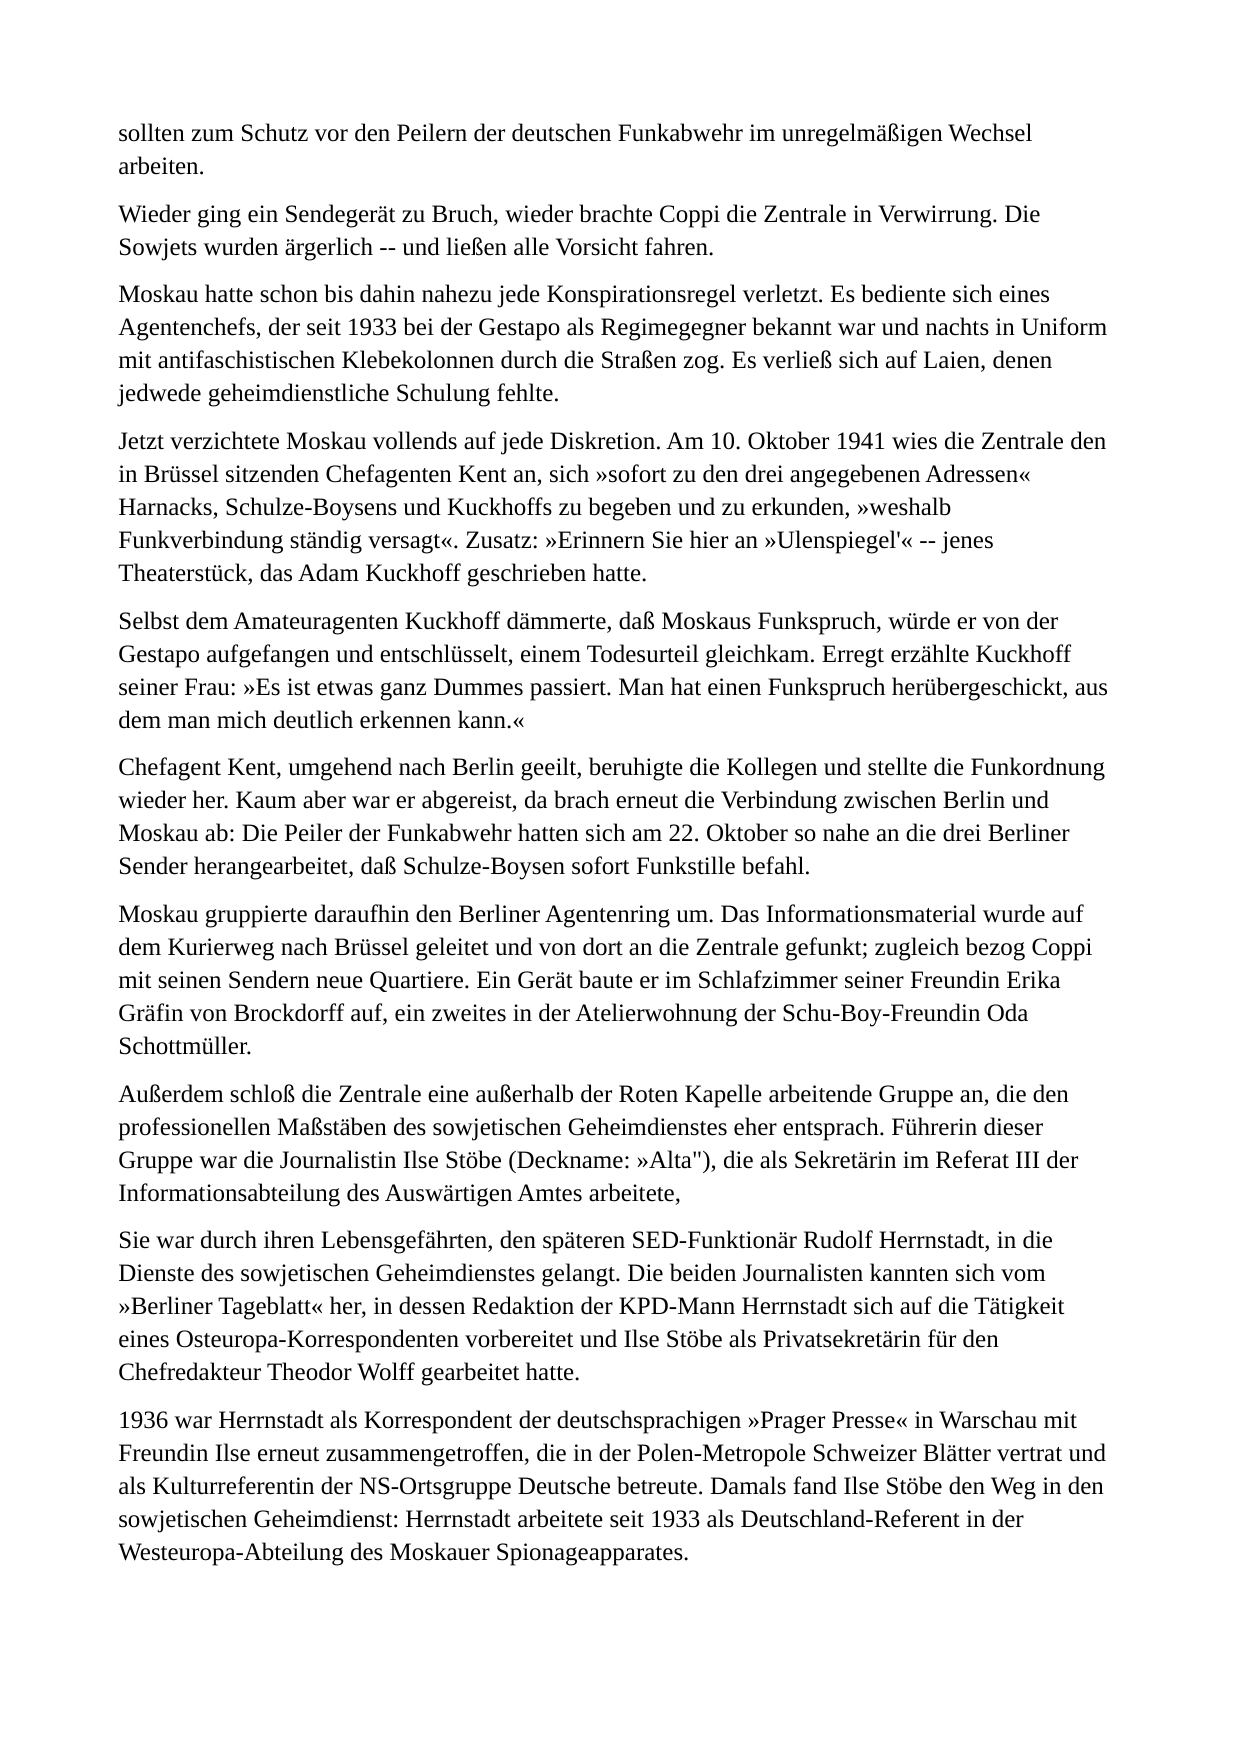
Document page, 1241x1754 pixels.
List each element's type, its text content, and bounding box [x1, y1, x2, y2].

text Jetzt verzichtete Moskau vollends auf jede Diskretion. Am 10. Oktober 1941 wies die Zentrale den in Brüssel sitzenden Chefagenten Kent an, sich »sofort zu den drei angegebenen Adressen« Harnacks, Schulze-Boysens und Kuckhoffs zu begeben und zu erkunden, »weshalb Funkverbindung ständig versagt«. Zusatz: »Erinnern Sie hier an »Ulenspiegel'« -- jenes Theaterstück, das Adam Kuckhoff geschrieben hatte. [118, 426, 1122, 587]
text -- sollten zum Schutz vor den Peilern der deutschen Funkabwehr im unregelmäßigen Wechsel arbeiten. [118, 118, 1122, 180]
text Sie war durch ihren Lebensgefährten, den späteren SED-Funktionär Rudolf Herrnstadt, in die Dienste des sowjetischen Geheimdienstes gelangt. Die beiden Journalisten kannten sich vom »Berliner Tageblatt« her, in dessen Redaktion der KPD-Mann Herrnstadt sich auf die Tätigkeit eines Osteuropa-Korrespondenten vorbereitet und Ilse Stöbe als Privatsekretärin für den Chefredakteur Theodor Wolff gearbeitet hatte. [118, 1225, 1122, 1386]
text Selbst dem Amateuragenten Kuckhoff dämmerte, daß Moskaus Funkspruch, würde er von der Gestapo aufgefangen und entschlüsselt, einem Todesurteil gleichkam. Erregt erzählte Kuckhoff seiner Frau: »Es ist etwas ganz Dummes passiert. Man hat einen Funkspruch herübergeschickt, aus dem man mich deutlich erkennen kann.« [118, 606, 1122, 733]
text Wieder ging ein Sendegerät zu Bruch, wieder brachte Coppi die Zentrale in Verwirrung. Die Sowjets wurden ärgerlich -- und ließen alle Vorsicht fahren. [118, 199, 1122, 261]
text Moskau gruppierte daraufhin den Berliner Agentenring um. Das Informationsmaterial wurde auf dem Kurierweg nach Brüssel geleitet und von dort an die Zentrale gefunkt; zugleich bezog Coppi mit seinen Sendern neue Quartiere. Ein Gerät baute er im Schlafzimmer seiner Freundin Erika Gräfin von Brockdorff auf, ein zweites in der Atelierwohnung der Schu-Boy-Freundin Oda Schottmüller. [118, 899, 1122, 1060]
text Moskau hatte schon bis dahin nahezu jede Konspirationsregel verletzt. Es bediente sich eines Agentenchefs, der seit 1933 bei der Gestapo als Regimegegner bekannt war und nachts in Uniform mit antifaschistischen Klebekolonnen durch die Straßen zog. Es verließ sich auf Laien, denen jedwede geheimdienstliche Schulung fehlte. [118, 279, 1122, 407]
text Außerdem schloß die Zentrale eine außerhalb der Roten Kapelle arbeitende Gruppe an, die den professionellen Maßstäben des sowjetischen Geheimdienstes eher entsprach. Führerin dieser Gruppe war die Journalistin Ilse Stöbe (Deckname: »Alta"), die als Sekretärin im Referat III der Informationsabteilung des Auswärtigen Amtes arbeitete, [118, 1079, 1122, 1207]
text 1936 war Herrnstadt als Korrespondent der deutschsprachigen »Prager Presse« in Warschau mit Freundin Ilse erneut zusammengetroffen, die in der Polen-Metropole Schweizer Blätter vertrat und als Kulturreferentin der NS-Ortsgruppe Deutsche betreute. Damals fand Ilse Stöbe den Weg in den sowjetischen Geheimdienst: Herrnstadt arbeitete seit 1933 als Deutschland-Referent in der Westeuropa-Abteilung des Moskauer Spionageapparates. [118, 1405, 1122, 1566]
text Chefagent Kent, umgehend nach Berlin geeilt, beruhigte die Kollegen und stellte die Funkordnung wieder her. Kaum aber war er abgereist, da brach erneut die Verbindung zwischen Berlin und Moskau ab: Die Peiler der Funkabwehr hatten sich am 22. Oktober so nahe an die drei Berliner Sender herangearbeitet, daß Schulze-Boysen sofort Funkstille befahl. [118, 752, 1122, 880]
